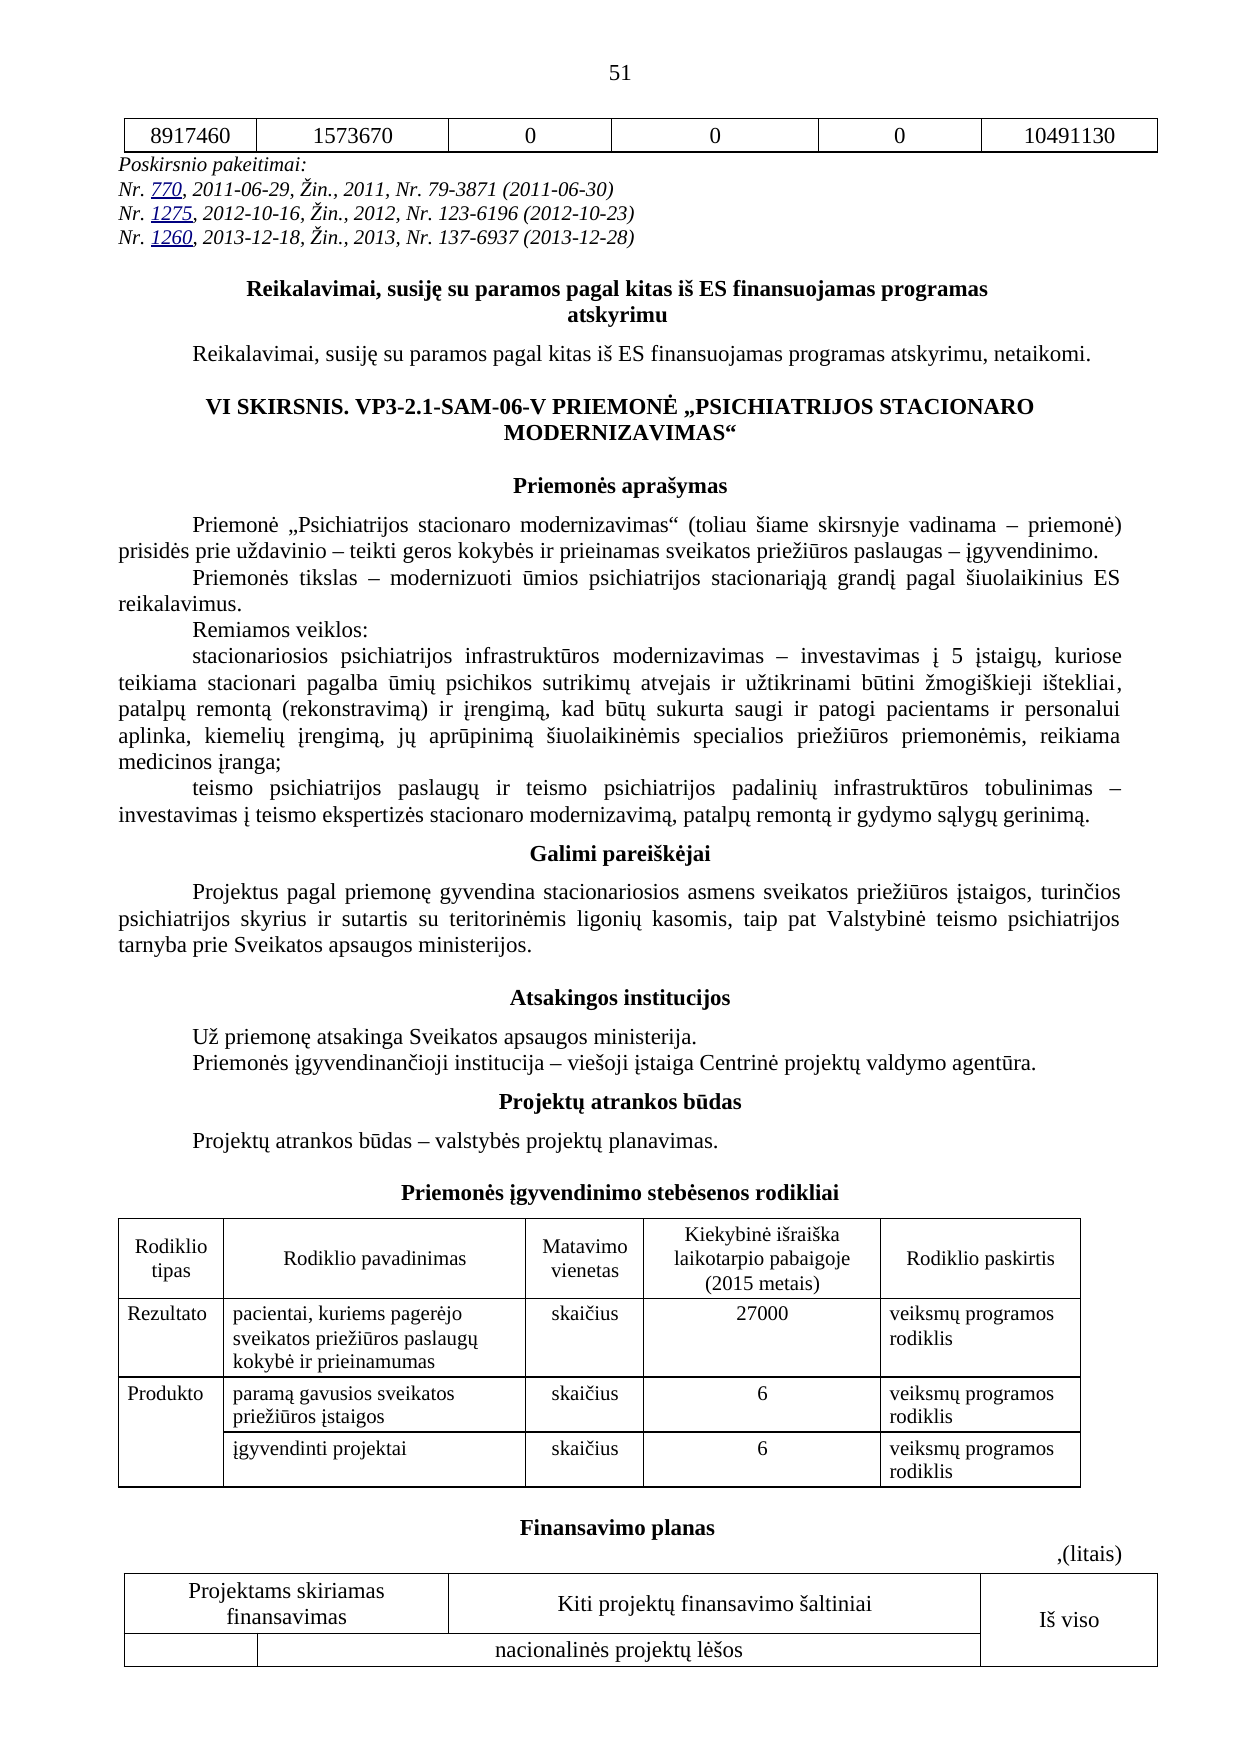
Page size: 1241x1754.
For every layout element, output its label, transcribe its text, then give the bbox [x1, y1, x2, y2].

table_header Kiekybinė išraiška laikotarpio pabaigoje (2015 metais) [644, 1219, 880, 1297]
subtitle VI SKIRSNIS. VP3-2.1-SAM-06-V PRIEMONĖ „PSICHIATRIJOS STACIONARO MODERNIZAVIMAS“ [118, 393, 1122, 446]
text Projektus pagal priemonę gyvendina stacionariosios asmens sveikatos priežiūros įstaigos, turinčios psichiatrijos skyrius ir sutartis su teritorinėmis ligonių kasomis, taip pat Valstybinė teismo psichiatrijos tarnyba prie Sveikatos apsaugos ministerijos. [118, 878, 1122, 957]
text Projektų atrankos būdas [118, 1088, 1122, 1114]
table_cell 6 [644, 1433, 880, 1486]
text Priemonės tikslas – modernizuoti ūmios psichiatrijos stacionariąją grandį pagal šiuolaikinius ES reikalavimus. [118, 563, 1122, 616]
table_cell 6 [644, 1378, 880, 1431]
table_cell 10491130 [982, 119, 1157, 151]
text ,(litais) [207, 1540, 1122, 1567]
table_cell 0 [819, 119, 981, 151]
table_header Matavimo vienetas [526, 1219, 643, 1297]
text teismo psichiatrijos paslaugų ir teismo psichiatrijos padalinių infrastruktūros tobulinimas – investavimas į teismo ekspertizės stacionaro modernizavimą, patalpų remontą ir gydymo sąlygų gerinimą. [118, 774, 1122, 827]
text stacionariosios psichiatrijos infrastruktūros modernizavimas – investavimas į 5 įstaigų, kuriose teikiama stacionari pagalba ūmių psichikos sutrikimų atvejais ir užtikrinami būtini žmogiškieji ištekliai, patalpų remontą (rekonstravimą) ir įrengimą, kad būtų sukurta saugi ir patogi pacientams ir personalui aplinka, kiemelių įrengimą, jų aprūpinimą šiuolaikinėmis specialios priežiūros priemonėmis, reikiama medicinos įranga; [118, 643, 1122, 774]
text Finansavimo planas [118, 1514, 1122, 1540]
table_cell 0 [449, 119, 611, 151]
text Už priemonę atsakinga Sveikatos apsaugos ministerija. [118, 1023, 1122, 1049]
text Remiamos veiklos: [118, 616, 1122, 643]
table_header Rodiklio paskirtis [881, 1219, 1080, 1297]
table_cell skaičius [526, 1378, 643, 1431]
text Reikalavimai, susiję su paramos pagal kitas iš ES finansuojamas programas atskyrimu, netaikomi. [118, 340, 1122, 367]
table_cell 0 [612, 119, 818, 151]
table_cell paramą gavusios sveikatos priežiūros įstaigos [224, 1378, 525, 1431]
text Nr. 1275, 2012-10-16, Žin., 2012, Nr. 123-6196 (2012-10-23) [118, 201, 1122, 224]
text Priemonė „Psichiatrijos stacionaro modernizavimas“ (toliau šiame skirsnyje vadinama – priemonė) prisidės prie uždavinio – teikti geros kokybės ir prieinamas sveikatos priežiūros paslaugas – įgyvendinimo. [118, 511, 1122, 563]
table_header Rodiklio tipas [119, 1219, 223, 1297]
table_cell skaičius [526, 1433, 643, 1486]
text Projektų atrankos būdas – valstybės projektų planavimas. [118, 1127, 1122, 1153]
table_cell veiksmų programos rodiklis [881, 1378, 1080, 1431]
text Nr. 1260, 2013-12-18, Žin., 2013, Nr. 137-6937 (2013-12-28) [118, 224, 1122, 249]
table_header Rodiklio pavadinimas [224, 1219, 525, 1297]
table_cell Rezultato [119, 1299, 223, 1376]
table_cell 8917460 [125, 119, 256, 151]
text Galimi pareiškėjai [118, 839, 1122, 866]
table_header Projektams skiriamas finansavimas [125, 1574, 448, 1632]
table_cell veiksmų programos rodiklis [881, 1299, 1080, 1376]
text Priemonės įgyvendinimo stebėsenos rodikliai [118, 1179, 1122, 1206]
table_cell pacientai, kuriems pagerėjo sveikatos priežiūros paslaugų kokybė ir prieinamumas [224, 1299, 525, 1376]
table_cell Produkto [119, 1378, 223, 1486]
table_header Iš viso [981, 1574, 1157, 1666]
text Priemonės aprašymas [118, 472, 1122, 498]
table_cell 27000 [644, 1299, 880, 1376]
table_cell nacionalinės projektų lėšos [258, 1634, 980, 1666]
text Atsakingos institucijos [118, 984, 1122, 1010]
text Reikalavimai, susiję su paramos pagal kitas iš ES finansuojamas programas atskyrimu [118, 275, 1122, 328]
text Priemonės įgyvendinančioji institucija – viešoji įstaiga Centrinė projektų valdymo agentūra. [118, 1049, 1122, 1075]
table_cell veiksmų programos rodiklis [881, 1433, 1080, 1486]
table_cell skaičius [526, 1299, 643, 1376]
text Poskirsnio pakeitimai: [118, 152, 1122, 176]
table_cell įgyvendinti projektai [224, 1433, 525, 1486]
table_cell 1573670 [257, 119, 448, 151]
text Nr. 770, 2011-06-29, Žin., 2011, Nr. 79-3871 (2011-06-30) [118, 176, 1122, 201]
table_header Kiti projektų finansavimo šaltiniai [449, 1574, 980, 1632]
table_cell [125, 1634, 257, 1666]
